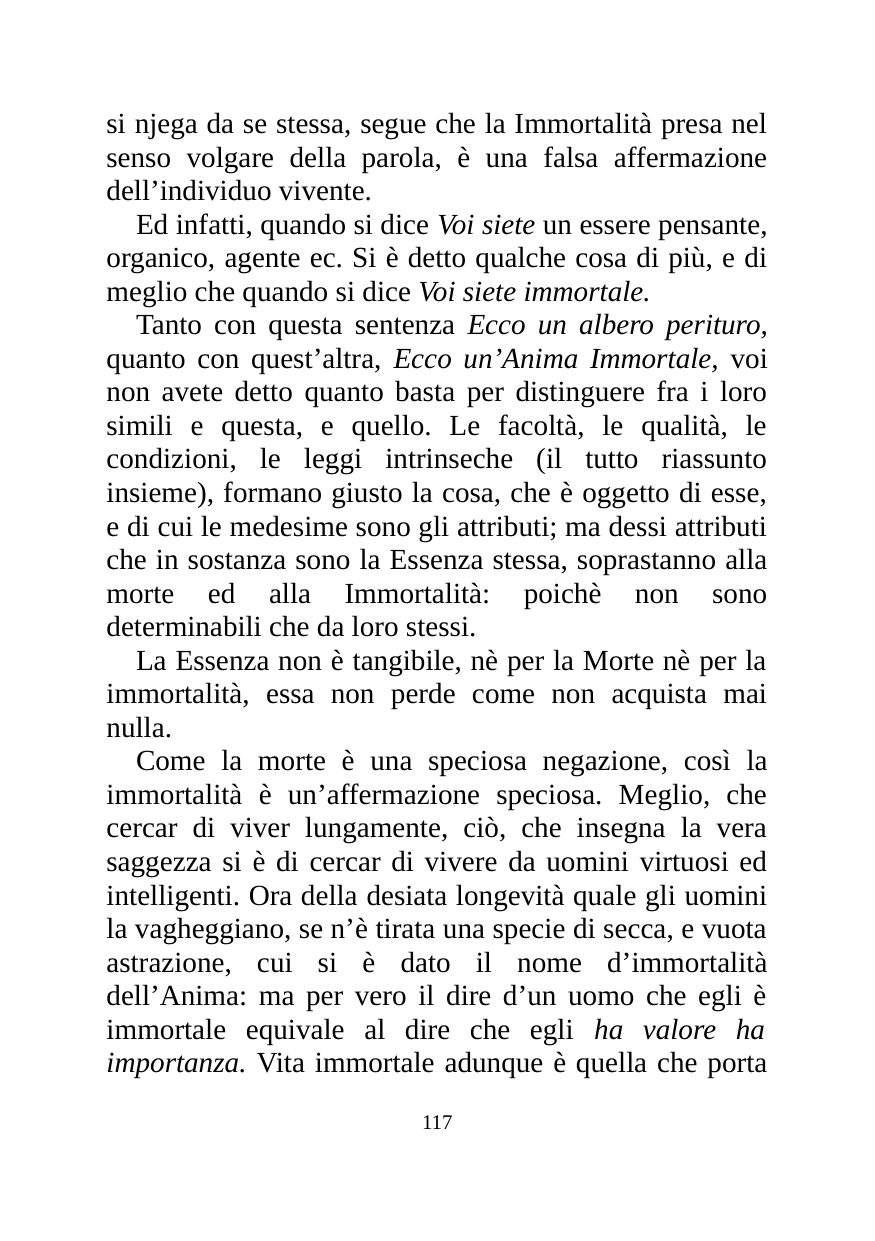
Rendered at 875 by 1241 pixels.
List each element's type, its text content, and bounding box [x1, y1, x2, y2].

text si njega da se stessa, segue che la Immortalità presa nel senso volgare della parola, è una falsa affermazione dell’individuo vivente. [106, 106, 768, 207]
text Tanto con questa sentenza Ecco un albero perituro, quanto con quest’altra, Ecco un’Anima Immortale, voi non avete detto quanto basta per distinguere fra i loro simili e questa, e quello. Le facoltà, le qualità, le condizioni, le leggi intrinseche (il tutto riassunto insieme), formano giusto la cosa, che è oggetto di esse, e di cui le medesime sono gli attributi; ma dessi attributi che in sostanza sono la Essenza stessa, soprastanno alla morte ed alla Immortalità: poichè non sono determinabili che da loro stessi. [106, 307, 768, 643]
text La Essenza non è tangibile, nè per la Morte nè per la immortalità, essa non perde come non acquista mai nulla. [106, 643, 768, 743]
text Come la morte è una speciosa negazione, così la immortalità è un’affermazione speciosa. Meglio, che cercar di viver lungamente, ciò, che insegna la vera saggezza si è di cercar di vivere da uomini virtuosi ed intelligenti. Ora della desiata longevità quale gli uomini la vagheggiano, se n’è tirata una specie di secca, e vuota astrazione, cui si è dato il nome d’immortalità dell’Anima: ma per vero il dire d’un uomo che egli è immortale equivale al dire che egli ha valore ha importanza. Vita immortale adunque è quella che porta [106, 743, 768, 1079]
text Ed infatti, quando si dice Voi siete un essere pensante, organico, agente ec. Si è detto qualche cosa di più, e di meglio che quando si dice Voi siete immortale. [106, 207, 768, 307]
